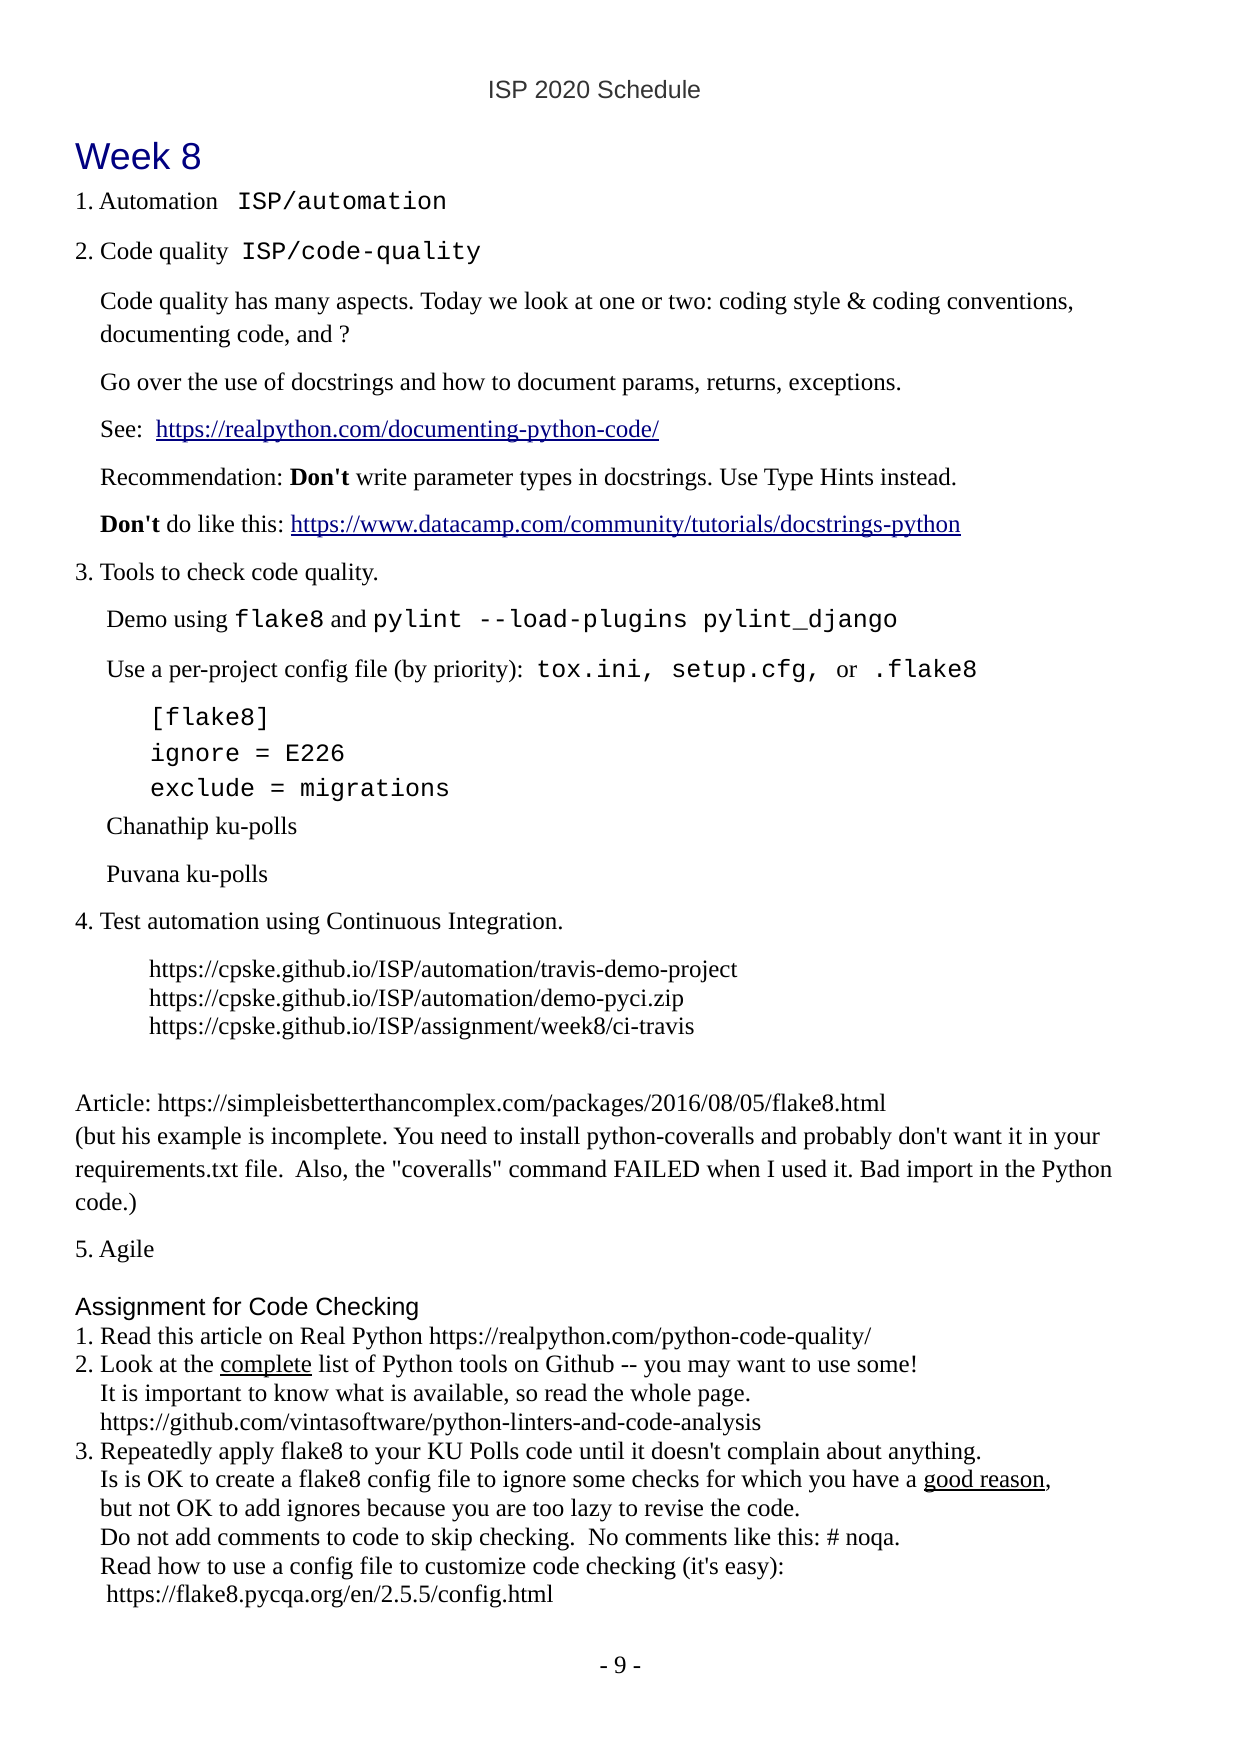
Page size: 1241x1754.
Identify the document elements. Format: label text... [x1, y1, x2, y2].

text Article: https://simpleisbetterthancomplex.com/packages/2016/08/05/flake8.html (but his example is incomplete. You need to install python-coveralls and probably don't want it in your requirements.txt file. Also, the "coveralls" command FAILED when I used it. Bad import in the Python code.) [75, 1088, 1166, 1216]
text 2. Look at the complete list of Python tools on Github -- you may want to use some! It is important to know what is available, so read the whole page. [75, 1349, 1166, 1407]
text ignore = E226 [75, 740, 1166, 768]
text https://cpske.github.io/ISP/automation/demo-pyci.zip [75, 983, 1166, 1011]
text https://cpske.github.io/ISP/assignment/week8/ci-travis [75, 1011, 1166, 1040]
text 2. Code quality ISP/code-quality [75, 236, 1166, 267]
text Read how to use a config file to customize code checking (it's easy): [75, 1551, 1166, 1579]
text 3. Tools to check code quality. [75, 557, 1166, 586]
text https://cpske.github.io/ISP/automation/travis-demo-project [75, 954, 1166, 983]
text Chanathip ku-polls [75, 811, 1166, 840]
text 5. Agile [75, 1234, 1166, 1263]
text Go over the use of docstrings and how to document params, returns, exceptions. [75, 367, 1166, 395]
text Puvana ku-polls [75, 859, 1166, 887]
text Do not add comments to code to skip checking. No comments like this: # noqa. [75, 1522, 1166, 1551]
subtitle Week 8 [75, 134, 1166, 177]
text 4. Test automation using Continuous Integration. [75, 906, 1166, 935]
text https://flake8.pycqa.org/en/2.5.5/config.html [75, 1579, 1166, 1608]
text Don't do like this: https://www.datacamp.com/community/tutorials/docstrings-python [75, 509, 1166, 538]
text but not OK to add ignores because you are too lazy to revise the code. [75, 1493, 1166, 1522]
text See: https://realpython.com/documenting-python-code/ [75, 414, 1166, 443]
text Recommendation: Don't write parameter types in docstrings. Use Type Hints instead. [75, 462, 1166, 491]
text https://github.com/vintasoftware/python-linters-and-code-analysis [75, 1407, 1166, 1436]
text 1. Read this article on Real Python https://realpython.com/python-code-quality/ [75, 1321, 1166, 1349]
text exclude = migrations [75, 776, 1166, 804]
text Use a per-project config file (by priority): tox.ini, setup.cfg, or .flake8 [75, 654, 1166, 685]
text Code quality has many aspects. Today we look at one or two: coding style & coding conventions, documenting code, and ? [75, 286, 1166, 348]
text Demo using flake8 and pylint --load-plugins pylint_django [75, 604, 1166, 635]
text 1. Automation ISP/automation [75, 186, 1166, 217]
text [flake8] [75, 704, 1166, 733]
text Assignment for Code Checking [75, 1292, 1166, 1321]
text 3. Repeatedly apply flake8 to your KU Polls code until it doesn't complain about anything. Is is OK to create a flake8 config file to ignore some checks for which you have a good reason, [75, 1436, 1166, 1493]
